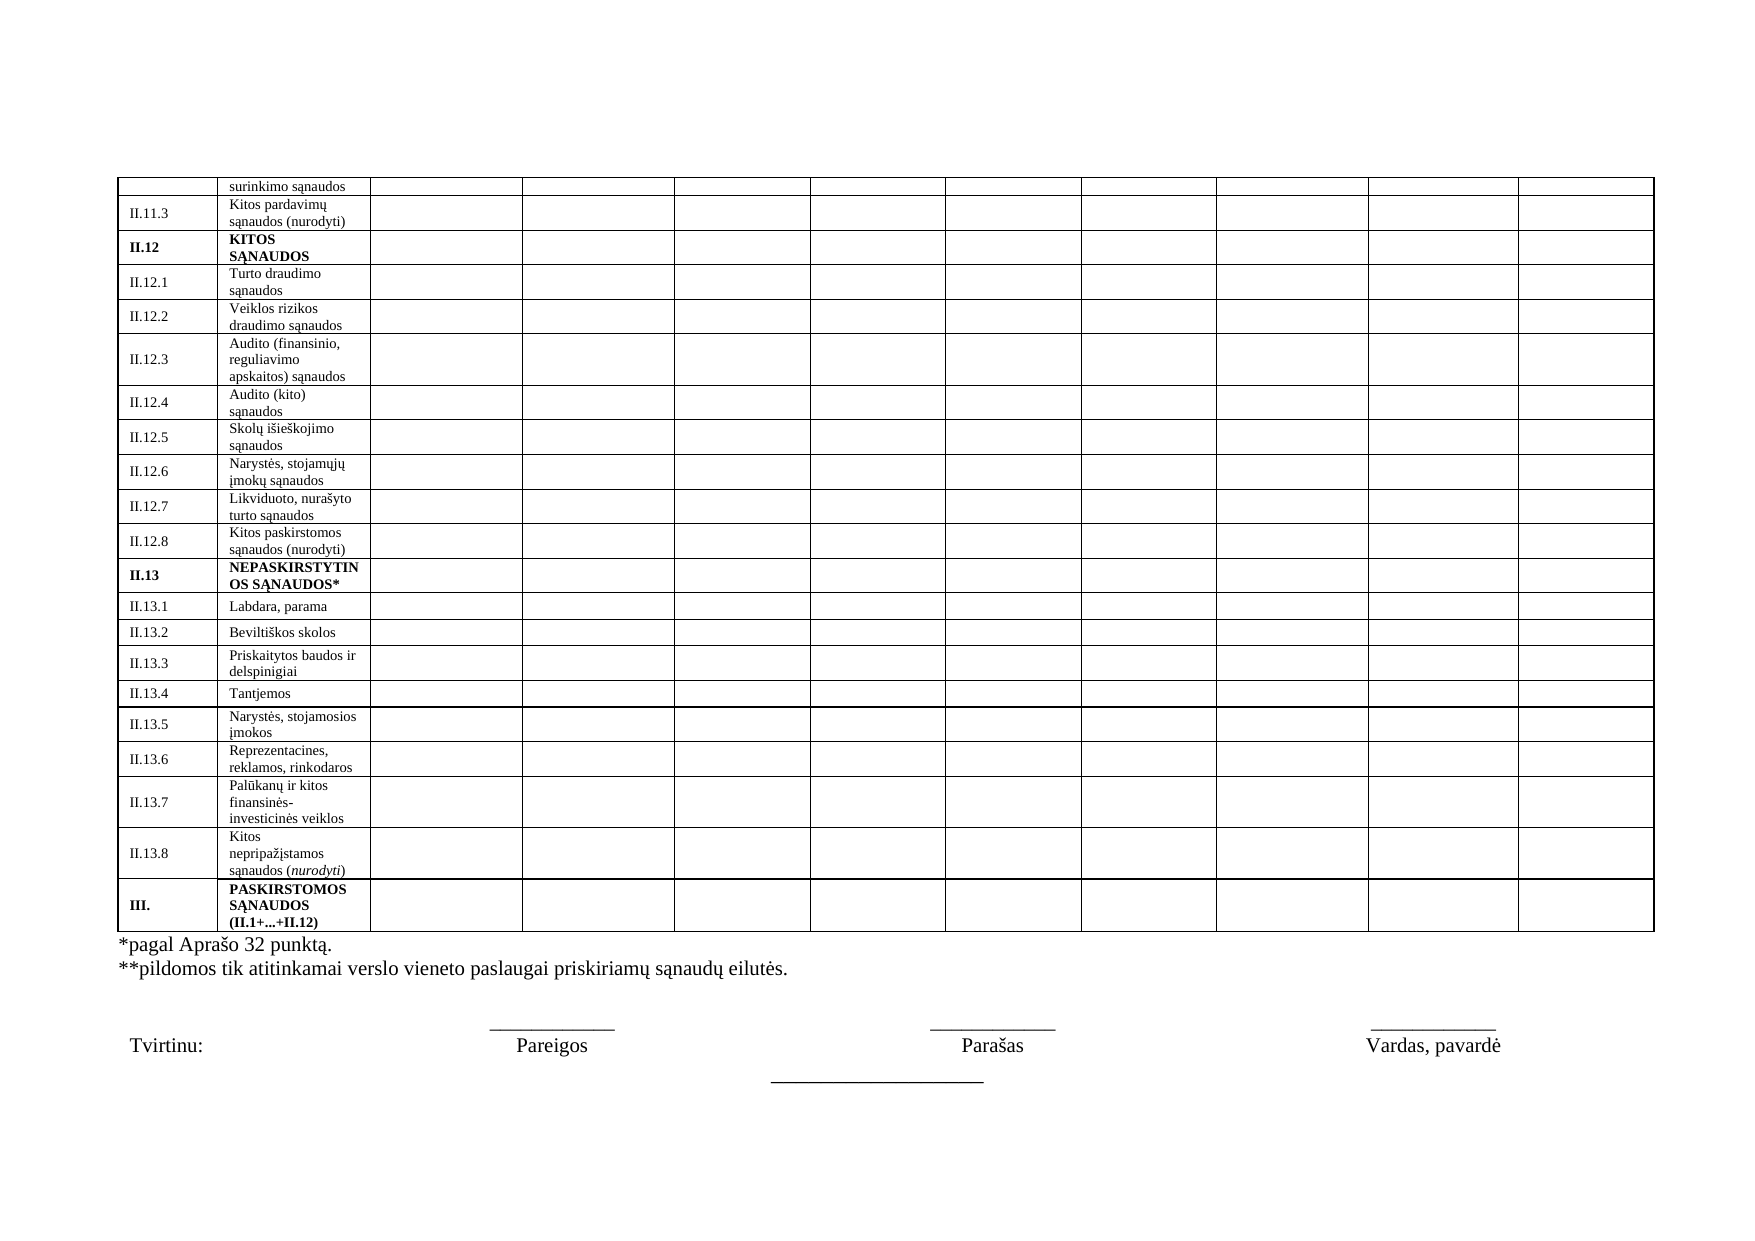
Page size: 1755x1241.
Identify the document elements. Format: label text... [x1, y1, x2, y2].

table_cell II.13 [119, 559, 217, 592]
table_cell II.12.5 [119, 420, 217, 454]
table_cell [371, 777, 522, 827]
table_cell [1217, 620, 1368, 645]
table_cell [1369, 742, 1518, 776]
table_cell [1369, 646, 1518, 680]
table_cell [371, 386, 522, 419]
table_cell II.11.3 [119, 196, 217, 229]
table_cell [371, 559, 522, 592]
table_cell [946, 524, 1081, 558]
table_cell [523, 231, 674, 264]
table_cell II.12.8 [119, 524, 217, 558]
table_cell Beviltiškos skolos [218, 620, 370, 645]
table_cell [1217, 490, 1368, 523]
table_cell [523, 742, 674, 776]
table_header ____________ Parašas [772, 1009, 1213, 1057]
table_cell [1519, 178, 1653, 195]
table_cell [1217, 524, 1368, 558]
table_cell [1217, 559, 1368, 592]
table_cell [371, 681, 522, 706]
table_cell [1082, 334, 1216, 385]
table_cell [1369, 524, 1518, 558]
table_cell [1217, 420, 1368, 454]
table_cell [1519, 265, 1653, 299]
table_cell [1082, 300, 1216, 333]
table_cell [371, 524, 522, 558]
table_cell [1369, 178, 1518, 195]
table_cell [1217, 681, 1368, 706]
table_cell [1082, 231, 1216, 264]
table_cell [1369, 620, 1518, 645]
table_cell [523, 681, 674, 706]
table_cell [1082, 490, 1216, 523]
table_cell [1519, 490, 1653, 523]
table_cell [1082, 196, 1216, 229]
table_cell [675, 178, 810, 195]
table_cell II.12.3 [119, 334, 217, 385]
table_cell [371, 742, 522, 776]
table_cell [811, 828, 945, 878]
table_cell Tantjemos [218, 681, 370, 706]
table_header Tvirtinu: [118, 1009, 332, 1057]
table_cell [1519, 231, 1653, 264]
table_cell II.12.4 [119, 386, 217, 419]
table_cell [371, 196, 522, 229]
table_cell II.12.7 [119, 490, 217, 523]
table_cell [1082, 646, 1216, 680]
table_cell [1519, 593, 1653, 619]
table_cell [675, 777, 810, 827]
table_cell [1369, 265, 1518, 299]
table_cell Kitos pardavimų sąnaudos (nurodyti) [218, 196, 370, 229]
table_cell [1519, 646, 1653, 680]
table_cell [1217, 828, 1368, 878]
table_cell [675, 455, 810, 488]
table_cell [1519, 681, 1653, 706]
table_cell Narystės, stojamųjų įmokų sąnaudos [218, 455, 370, 488]
table_cell [946, 455, 1081, 488]
table_cell [1082, 524, 1216, 558]
table_cell [1217, 300, 1368, 333]
table_cell Likviduoto, nurašyto turto sąnaudos [218, 490, 370, 523]
table_cell [1369, 231, 1518, 264]
table_cell Veiklos rizikos draudimo sąnaudos [218, 300, 370, 333]
table_cell [675, 386, 810, 419]
table_cell [1519, 559, 1653, 592]
table_cell [1369, 777, 1518, 827]
table_cell Kitos nepripažįstamos sąnaudos (nurodyti) [218, 828, 370, 878]
table_cell [1082, 265, 1216, 299]
table_cell [523, 334, 674, 385]
table_cell [371, 490, 522, 523]
table_cell [811, 593, 945, 619]
table_cell [523, 620, 674, 645]
table_cell [946, 593, 1081, 619]
table_cell [811, 334, 945, 385]
table_cell [1082, 420, 1216, 454]
table_cell [523, 828, 674, 878]
table_cell [371, 231, 522, 264]
table_cell II.12.2 [119, 300, 217, 333]
table_cell [523, 777, 674, 827]
table_cell [1217, 265, 1368, 299]
table_cell [811, 559, 945, 592]
table_cell [1369, 681, 1518, 706]
table_cell Turto draudimo sąnaudos [218, 265, 370, 299]
table_cell [1519, 300, 1653, 333]
table_cell [675, 593, 810, 619]
table_cell [1369, 420, 1518, 454]
table_cell [1369, 708, 1518, 741]
table_cell [946, 300, 1081, 333]
table_header ____________ Vardas, pavardė [1213, 1009, 1653, 1057]
table_cell [1217, 742, 1368, 776]
table_cell Palūkanų ir kitos finansinės-investicinės veiklos [218, 777, 370, 827]
table_cell [946, 265, 1081, 299]
table_cell [1217, 646, 1368, 680]
table_cell Skolų išieškojimo sąnaudos [218, 420, 370, 454]
table_cell [1519, 880, 1653, 931]
table_cell [1082, 620, 1216, 645]
table_cell [523, 524, 674, 558]
table_cell [1217, 708, 1368, 741]
table_cell KITOS SĄNAUDOS [218, 231, 370, 264]
table_cell [946, 777, 1081, 827]
table_cell [1519, 196, 1653, 229]
table_cell [811, 300, 945, 333]
table_cell [1082, 593, 1216, 619]
table_cell [1369, 593, 1518, 619]
table_cell [1369, 196, 1518, 229]
table_cell [675, 620, 810, 645]
text *pagal Aprašo 32 punktą. [118, 932, 1636, 956]
table_cell [523, 880, 674, 931]
table_cell [1519, 455, 1653, 488]
table_cell [1519, 828, 1653, 878]
table_cell [1217, 593, 1368, 619]
table_cell [1519, 708, 1653, 741]
table_cell [1369, 490, 1518, 523]
table_cell [811, 178, 945, 195]
table_cell [1217, 777, 1368, 827]
table_cell [371, 708, 522, 741]
table_cell [523, 708, 674, 741]
table_cell [1082, 742, 1216, 776]
table_cell [119, 178, 217, 195]
table_cell [811, 490, 945, 523]
table_cell [811, 386, 945, 419]
table_cell [1519, 620, 1653, 645]
table_cell [371, 265, 522, 299]
table_cell [523, 196, 674, 229]
table_cell [1082, 559, 1216, 592]
table_cell [1369, 334, 1518, 385]
table_cell [523, 178, 674, 195]
table_cell [946, 559, 1081, 592]
table_cell [811, 880, 945, 931]
table_cell [811, 524, 945, 558]
table_cell Kitos paskirstomos sąnaudos (nurodyti) [218, 524, 370, 558]
table_cell II.13.1 [119, 593, 217, 619]
table_cell [675, 265, 810, 299]
table_cell II.13.2 [119, 620, 217, 645]
table_cell [1519, 420, 1653, 454]
table_cell [675, 524, 810, 558]
table_cell [371, 455, 522, 488]
table_cell [371, 178, 522, 195]
table_cell [1082, 178, 1216, 195]
table_cell [1082, 386, 1216, 419]
table_cell [371, 620, 522, 645]
table_cell [523, 593, 674, 619]
table_cell II.13.4 [119, 681, 217, 706]
table_cell [946, 708, 1081, 741]
table_cell [523, 265, 674, 299]
table_cell II.13.6 [119, 742, 217, 776]
table_cell [1519, 777, 1653, 827]
table_cell [1369, 880, 1518, 931]
table_cell [811, 265, 945, 299]
table_cell Audito (finansinio, reguliavimo apskaitos) sąnaudos [218, 334, 370, 385]
table_cell II.12.6 [119, 455, 217, 488]
table_cell [371, 828, 522, 878]
table_cell [811, 231, 945, 264]
table_cell [946, 334, 1081, 385]
table_cell [1082, 455, 1216, 488]
table_cell [946, 742, 1081, 776]
table_cell [1519, 524, 1653, 558]
table_cell [1082, 880, 1216, 931]
table_cell Reprezentacines, reklamos, rinkodaros [218, 742, 370, 776]
table_cell [946, 178, 1081, 195]
table_cell [1082, 681, 1216, 706]
table_cell Labdara, parama [218, 593, 370, 619]
table_cell [811, 620, 945, 645]
table_cell [675, 300, 810, 333]
table_cell [675, 646, 810, 680]
table_cell [811, 708, 945, 741]
table_cell [675, 196, 810, 229]
table_cell [1369, 386, 1518, 419]
table_cell [946, 681, 1081, 706]
table_cell [1217, 231, 1368, 264]
table_cell [1369, 559, 1518, 592]
table_cell [946, 490, 1081, 523]
table_cell [811, 455, 945, 488]
table_cell [675, 681, 810, 706]
table_cell II.12 [119, 231, 217, 264]
table_cell [1519, 334, 1653, 385]
table_cell [811, 196, 945, 229]
table_cell [675, 420, 810, 454]
table_cell [523, 646, 674, 680]
table_cell [1369, 455, 1518, 488]
table_cell [675, 880, 810, 931]
table_cell II.13.8 [119, 828, 217, 878]
table_cell II.13.3 [119, 646, 217, 680]
table_cell [523, 559, 674, 592]
table_header ____________ Pareigos [332, 1009, 772, 1057]
table_cell [946, 828, 1081, 878]
table_cell [1217, 334, 1368, 385]
table_cell [371, 300, 522, 333]
table_cell [675, 490, 810, 523]
table_cell [1369, 828, 1518, 878]
table_cell [675, 559, 810, 592]
table_cell [1369, 300, 1518, 333]
table_cell [946, 620, 1081, 645]
table_cell [371, 880, 522, 931]
table_cell [1217, 386, 1368, 419]
table_cell [1082, 777, 1216, 827]
table_cell [371, 420, 522, 454]
table_cell [523, 386, 674, 419]
table_cell [1082, 708, 1216, 741]
table_cell [675, 708, 810, 741]
table_cell II.13.7 [119, 777, 217, 827]
table_cell [675, 334, 810, 385]
table_cell [1217, 455, 1368, 488]
text _________________ [118, 1057, 1636, 1086]
table_cell [946, 880, 1081, 931]
table_cell [1217, 196, 1368, 229]
table_cell [946, 646, 1081, 680]
table_cell NEPASKIRSTYTINOS SĄNAUDOS* [218, 559, 370, 592]
table_cell [1217, 880, 1368, 931]
table_cell [811, 420, 945, 454]
table_cell [675, 742, 810, 776]
table_cell Audito (kito) sąnaudos [218, 386, 370, 419]
table_cell [1519, 386, 1653, 419]
table_cell [523, 455, 674, 488]
table_cell [523, 300, 674, 333]
table_cell [1082, 828, 1216, 878]
table_cell [675, 231, 810, 264]
table_cell II.13.5 [119, 708, 217, 741]
table_cell [371, 334, 522, 385]
table_cell PASKIRSTOMOS SĄNAUDOS (II.1+...+II.12) [218, 880, 370, 931]
table_cell [946, 386, 1081, 419]
table_cell surinkimo sąnaudos [218, 178, 370, 195]
table_cell [946, 196, 1081, 229]
table_cell [1519, 742, 1653, 776]
table_cell [1217, 178, 1368, 195]
table_cell [523, 420, 674, 454]
table_cell [811, 681, 945, 706]
table_cell III. [119, 879, 217, 931]
text **pildomos tik atitinkamai verslo vieneto paslaugai priskiriamų sąnaudų eilutės. [118, 956, 1636, 980]
table_cell [371, 593, 522, 619]
table_cell [811, 742, 945, 776]
table_cell [811, 777, 945, 827]
table_cell [811, 646, 945, 680]
table_cell II.12.1 [119, 265, 217, 299]
table_cell Narystės, stojamosios įmokos [218, 708, 370, 741]
table_cell [946, 231, 1081, 264]
table_cell [523, 490, 674, 523]
table_cell Priskaitytos baudos ir delspinigiai [218, 646, 370, 680]
table_cell [675, 828, 810, 878]
table_cell [371, 646, 522, 680]
table_cell [946, 420, 1081, 454]
